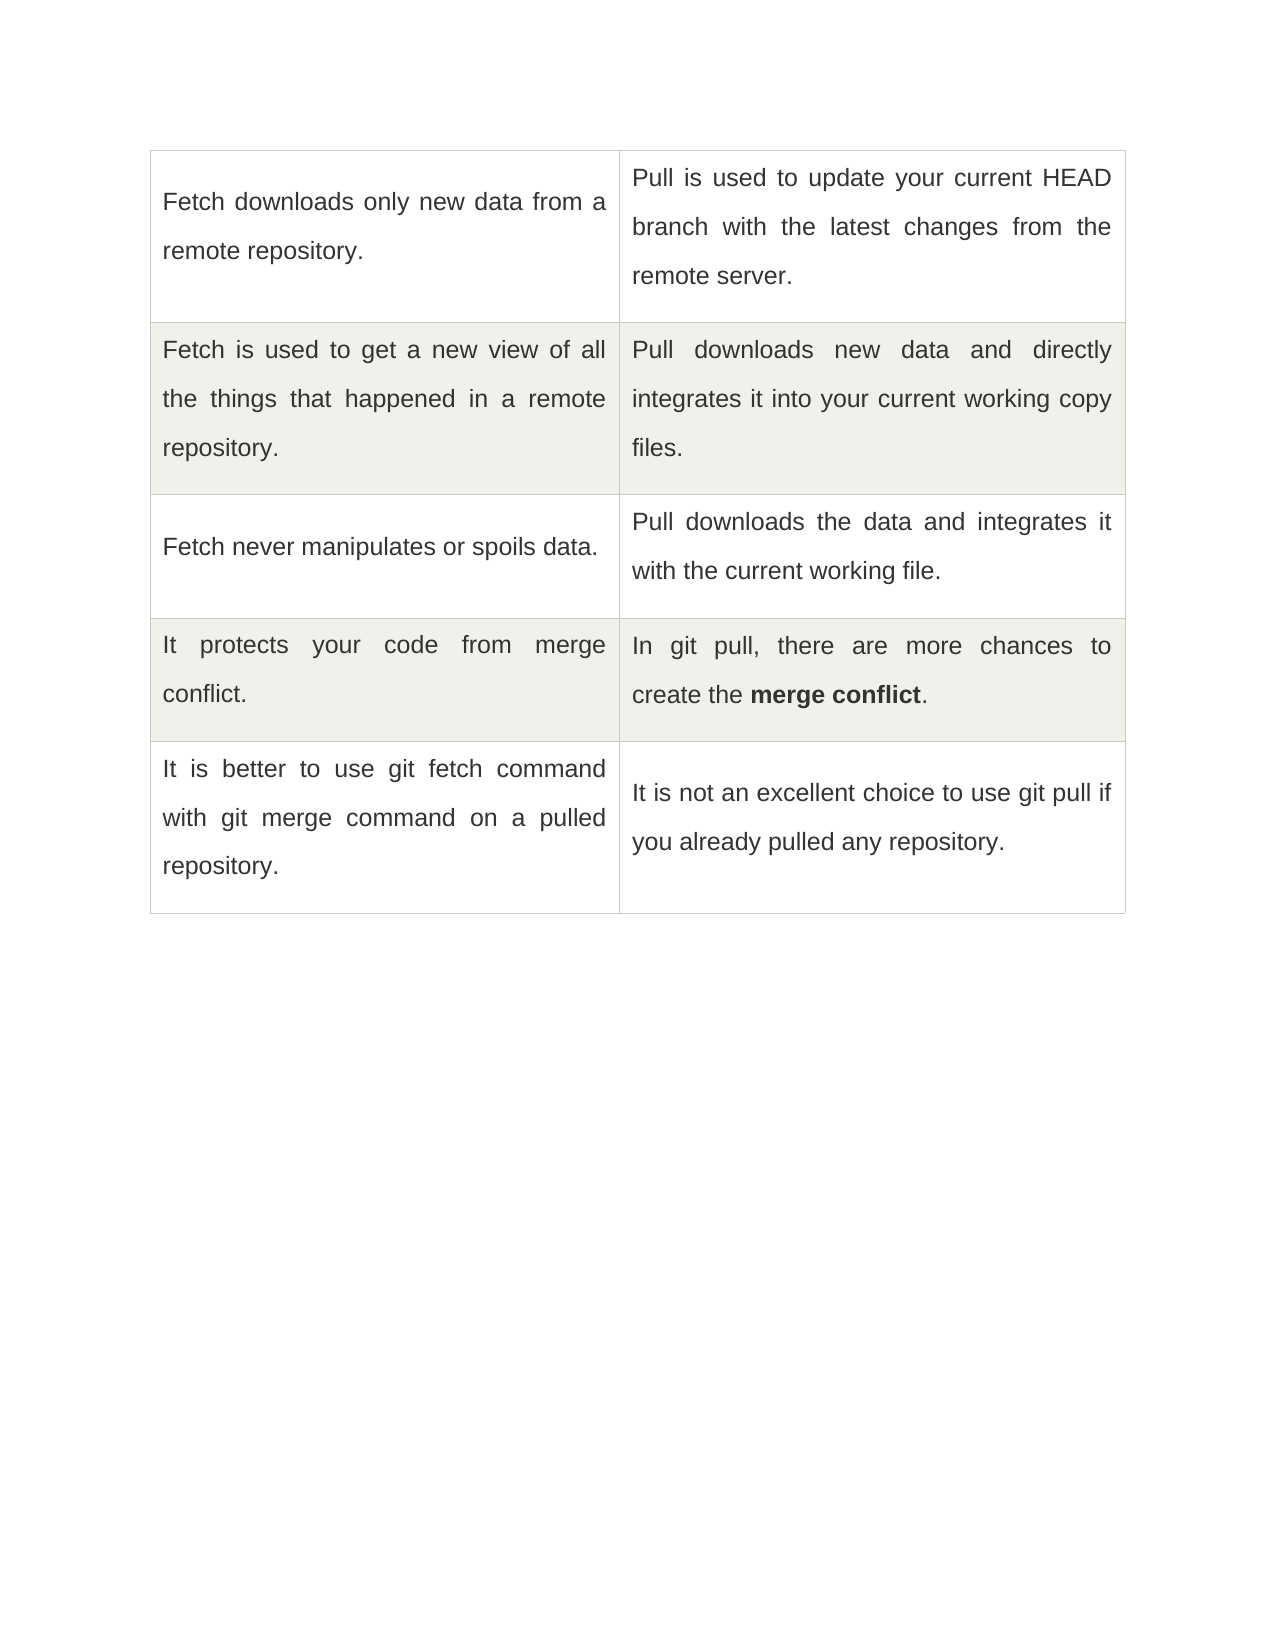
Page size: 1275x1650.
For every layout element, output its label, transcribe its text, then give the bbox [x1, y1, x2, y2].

table_cell It is better to use git fetch command with git merge command on a pulled repository. [151, 742, 619, 913]
table_cell Fetch is used to get a new view of all the things that happened in a remote repository. [151, 323, 619, 494]
table_cell Pull is used to update your current HEAD branch with the latest changes from the remote server. [620, 151, 1125, 322]
table_cell Pull downloads the data and integrates it with the current working file. [620, 495, 1125, 617]
table_cell Fetch never manipulates or spoils data. [151, 495, 619, 617]
table_cell It is not an excellent choice to use git pull if you already pulled any repository. [620, 742, 1125, 913]
table_cell In git pull, there are more chances to create the merge conflict. [620, 619, 1125, 741]
table_cell Pull downloads new data and directly integrates it into your current working copy files. [620, 323, 1125, 494]
table_cell It protects your code from merge conflict. [151, 619, 619, 741]
table_cell Fetch downloads only new data from a remote repository. [151, 151, 619, 322]
